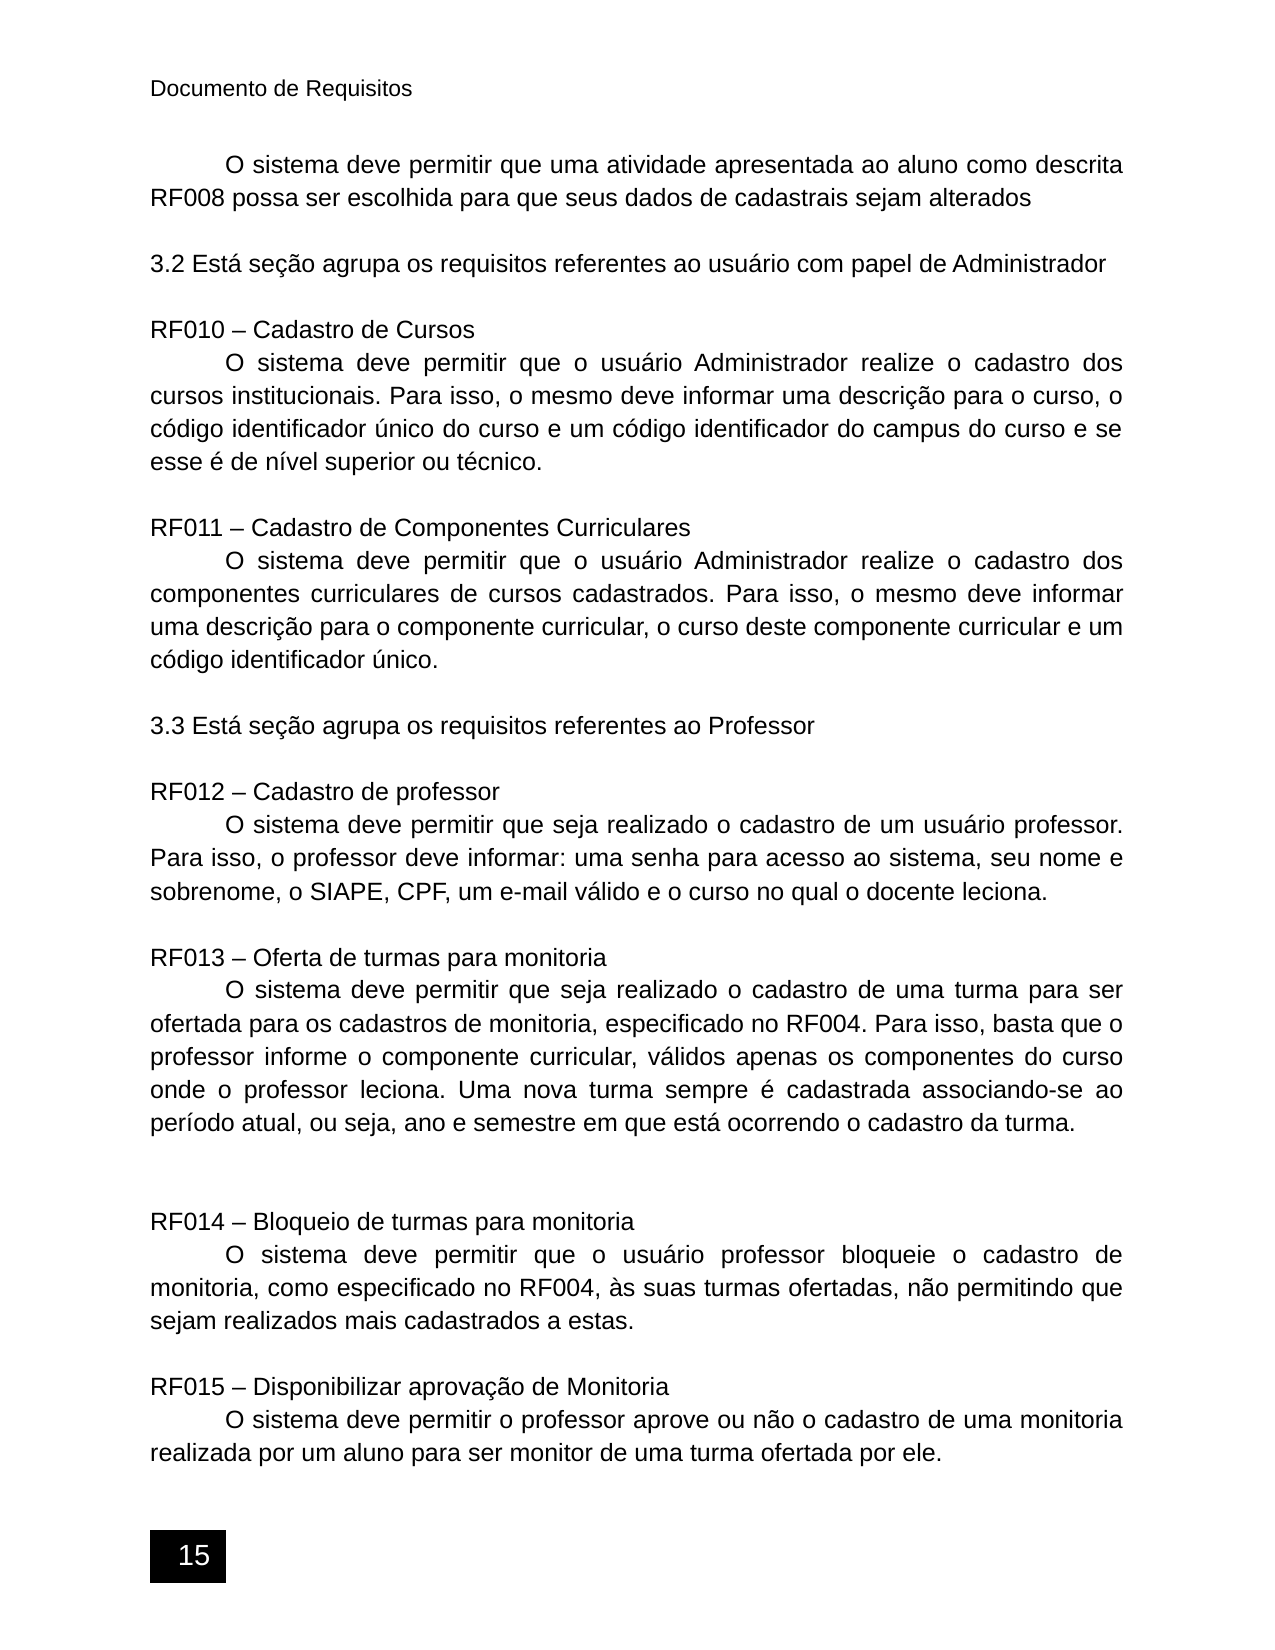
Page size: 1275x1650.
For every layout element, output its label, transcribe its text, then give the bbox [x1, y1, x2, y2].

text O sistema deve permitir que o usuário Administrador realize o cadastro dos cursos institucionais. Para isso, o mesmo deve informar uma descrição para o curso, o código identificador único do curso e um código identificador do campus do curso e se esse é de nível superior ou técnico. [150, 348, 1125, 476]
text 3.3 Está seção agrupa os requisitos referentes ao Professor [150, 711, 1125, 740]
text O sistema deve permitir que o usuário Administrador realize o cadastro dos componentes curriculares de cursos cadastrados. Para isso, o mesmo deve informar uma descrição para o componente curricular, o curso deste componente curricular e um código identificador único. [150, 546, 1125, 674]
text O sistema deve permitir que seja realizado o cadastro de um usuário professor. Para isso, o professor deve informar: uma senha para acesso ao sistema, seu nome e sobrenome, o SIAPE, CPF, um e-mail válido e o curso no qual o docente leciona. [150, 810, 1125, 905]
text RF014 – Bloqueio de turmas para monitoria [150, 1207, 1125, 1235]
text O sistema deve permitir que seja realizado o cadastro de uma turma para ser ofertada para os cadastros de monitoria, especificado no RF004. Para isso, basta que o professor informe o componente curricular, válidos apenas os componentes do curso onde o professor leciona. Uma nova turma sempre é cadastrada associando-se ao período atual, ou seja, ano e semestre em que está ocorrendo o cadastro da turma. [150, 976, 1125, 1136]
text RF010 – Cadastro de Cursos [150, 315, 1125, 344]
text RF013 – Oferta de turmas para monitoria [150, 942, 1125, 971]
text O sistema deve permitir o professor aprove ou não o cadastro de uma monitoria realizada por um aluno para ser monitor de uma turma ofertada por ele. [150, 1405, 1125, 1467]
text O sistema deve permitir que uma atividade apresentada ao aluno como descrita RF008 possa ser escolhida para que seus dados de cadastrais sejam alterados [150, 150, 1125, 212]
text RF012 – Cadastro de professor [150, 777, 1125, 806]
text O sistema deve permitir que o usuário professor bloqueie o cadastro de monitoria, como especificado no RF004, às suas turmas ofertadas, não permitindo que sejam realizados mais cadastrados a estas. [150, 1240, 1125, 1334]
text 3.2 Está seção agrupa os requisitos referentes ao usuário com papel de Administrador [150, 249, 1125, 278]
text RF015 – Disponibilizar aprovação de Monitoria [150, 1372, 1125, 1401]
text RF011 – Cadastro de Componentes Curriculares [150, 513, 1125, 542]
